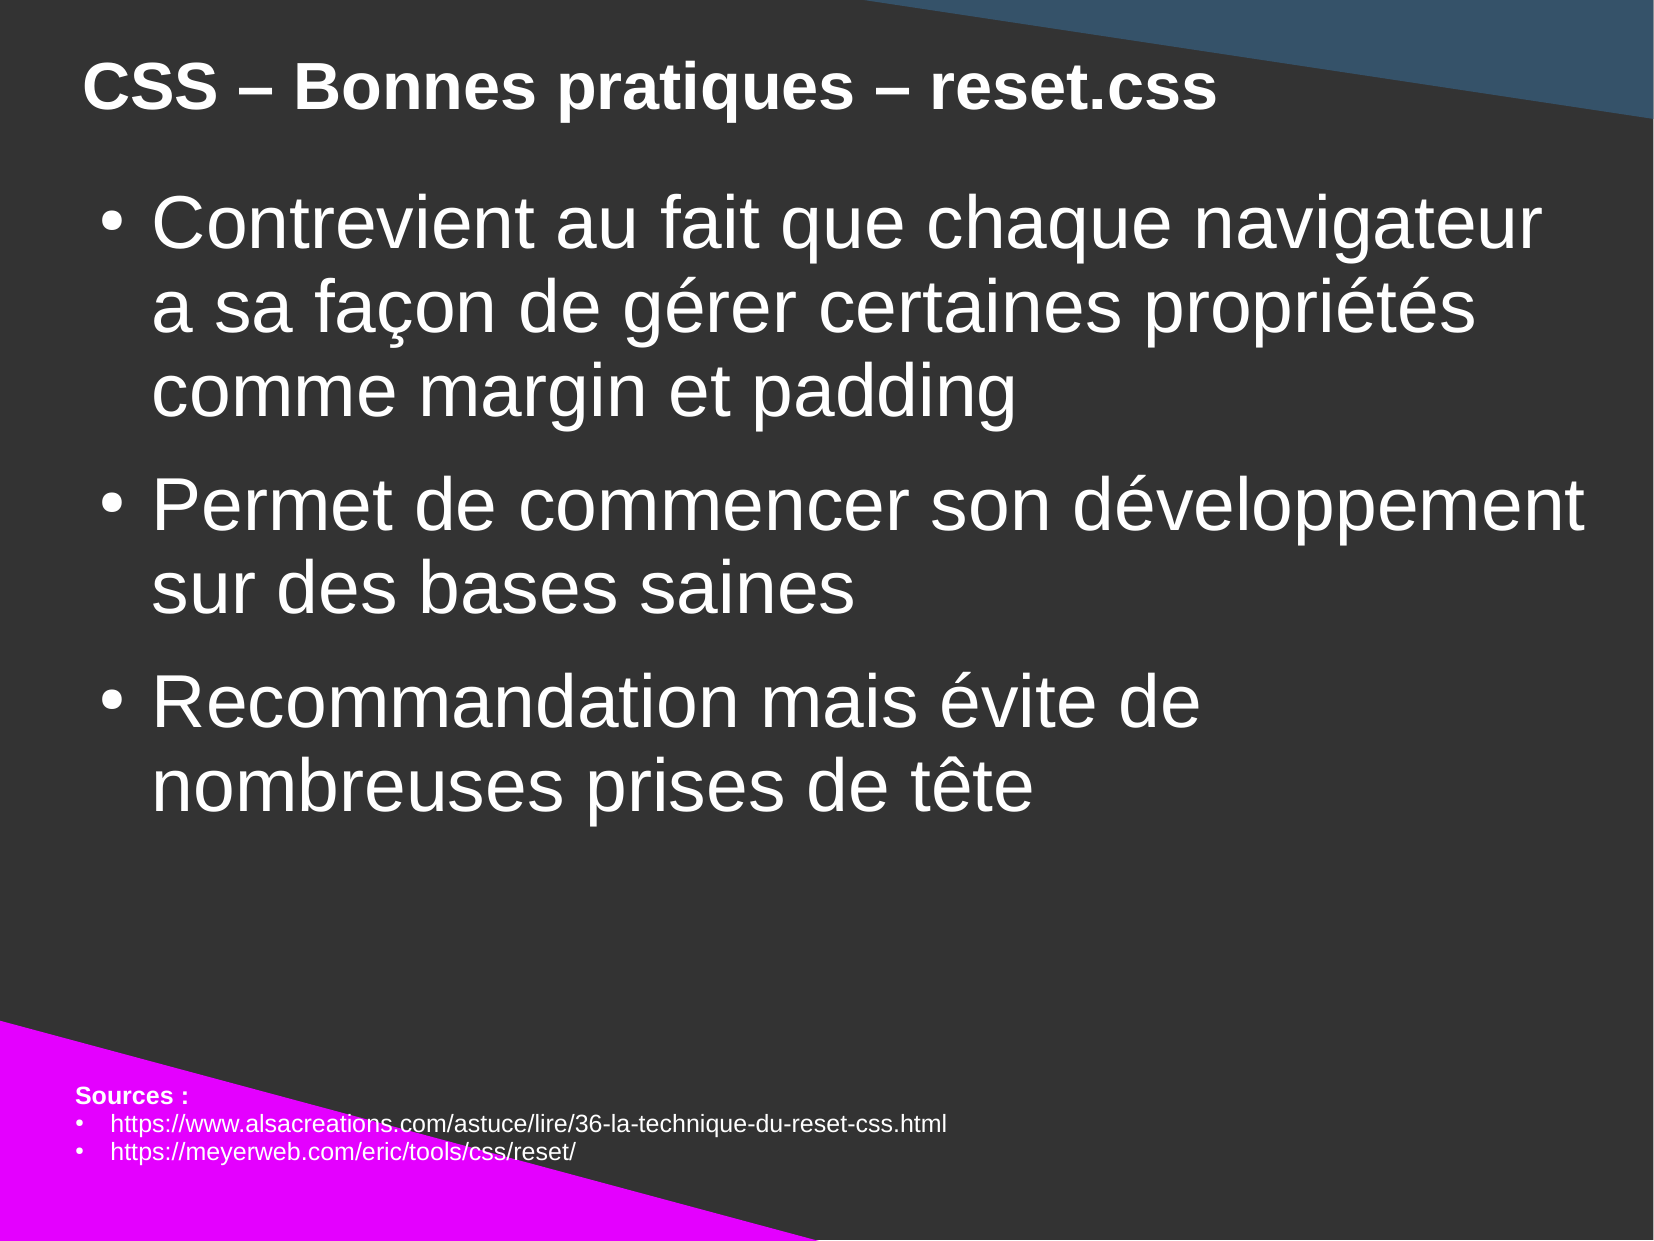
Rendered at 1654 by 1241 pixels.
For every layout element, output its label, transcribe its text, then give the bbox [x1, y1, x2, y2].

title CSS – Bonnes pratiques – reset.css [82, 49, 1571, 152]
text_box Sources : https://www.alsacreations.com/astuce/lire/36-la-technique-du-reset-css.html https://meyerweb.com/eric/tools/css/reset/ [60, 1074, 1546, 1217]
list Contrevient au fait que chaque navigateur a sa façon de gérer certaines propriétés comme margin et padding Permet de commencer son développement sur des bases saines Recommandation mais évite de nombreuses prises de tête [80, 180, 1605, 1052]
text_box [863, 0, 1654, 119]
text_box [0, 1020, 819, 1241]
